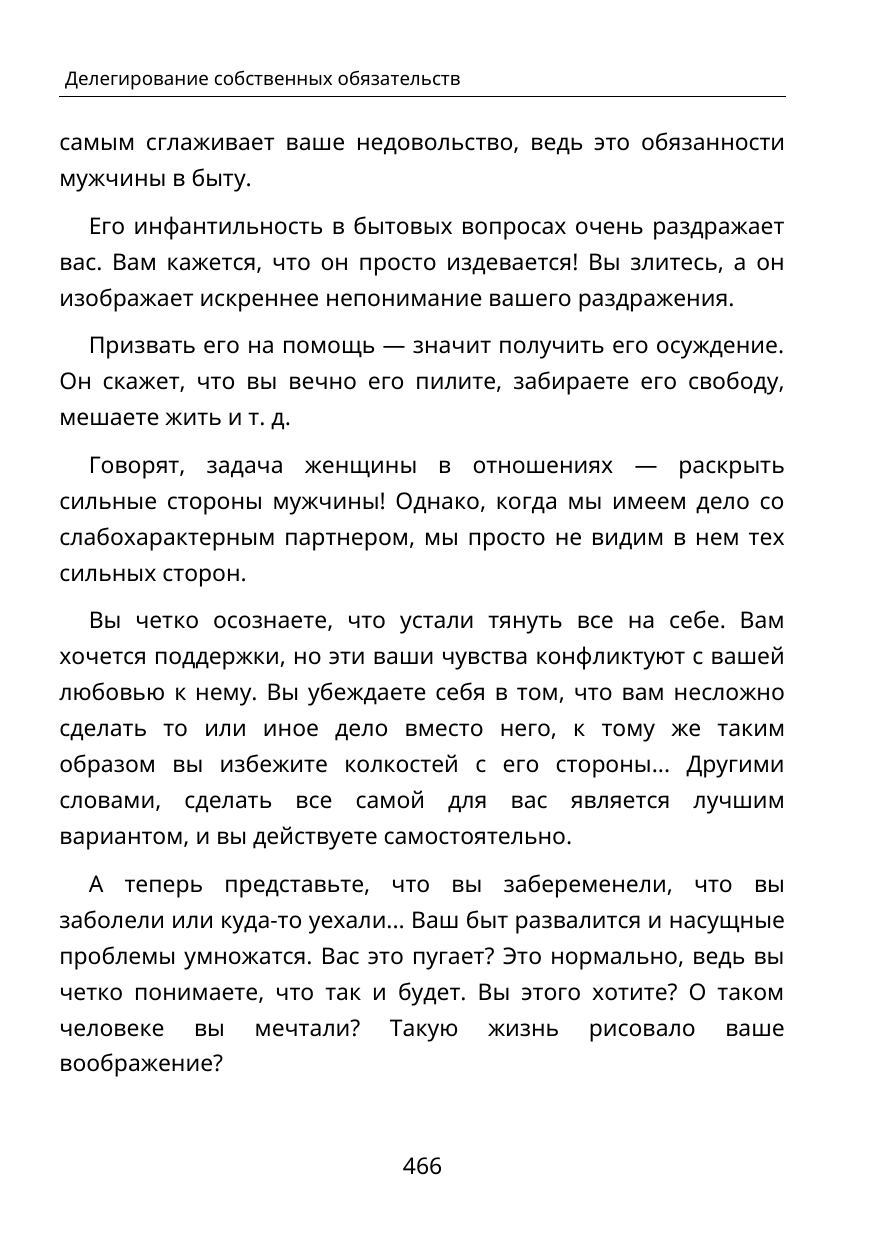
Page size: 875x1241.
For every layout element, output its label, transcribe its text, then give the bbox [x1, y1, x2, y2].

text Вы четко осознаете, что устали тянуть все на себе. Вам хочется поддержки, но эти ваши чувства конфликтуют с вашей любовью к нему. Вы убеждаете себя в том, что вам несложно сделать то или иное дело вместо него, к тому же таким образом вы избежите колкостей с его стороны... Другими словами, сделать все самой для вас является лучшим вариантом, и вы действуете самостоятельно. [59, 604, 786, 851]
text Призвать его на помощь — значит получить его осуждение. Он скажет, что вы вечно его пилите, забираете его свободу, мешаете жить и т. д. [59, 329, 786, 432]
text Его инфантильность в бытовых вопросах очень раздражает вас. Вам кажется, что он просто издевается! Вы злитесь, а он изображает искреннее непонимание вашего раздражения. [59, 210, 786, 313]
text А теперь представьте, что вы забеременели, что вы заболели или куда-то уехали... Ваш быт развалится и насущные проблемы умножатся. Вас это пугает? Это нормально, ведь вы четко понимаете, что так и будет. Вы этого хотите? О таком человеке вы мечтали? Такую жизнь рисовало ваше воображение? [59, 868, 786, 1079]
text самым сглаживает ваше недовольство, ведь это обязанности мужчины в быту. [59, 126, 786, 193]
text Говорят, задача женщины в отношениях — раскрыть сильные стороны мужчины! Однако, когда мы имеем дело со слабохарактерным партнером, мы просто не видим в нем тех сильных сторон. [59, 449, 786, 588]
